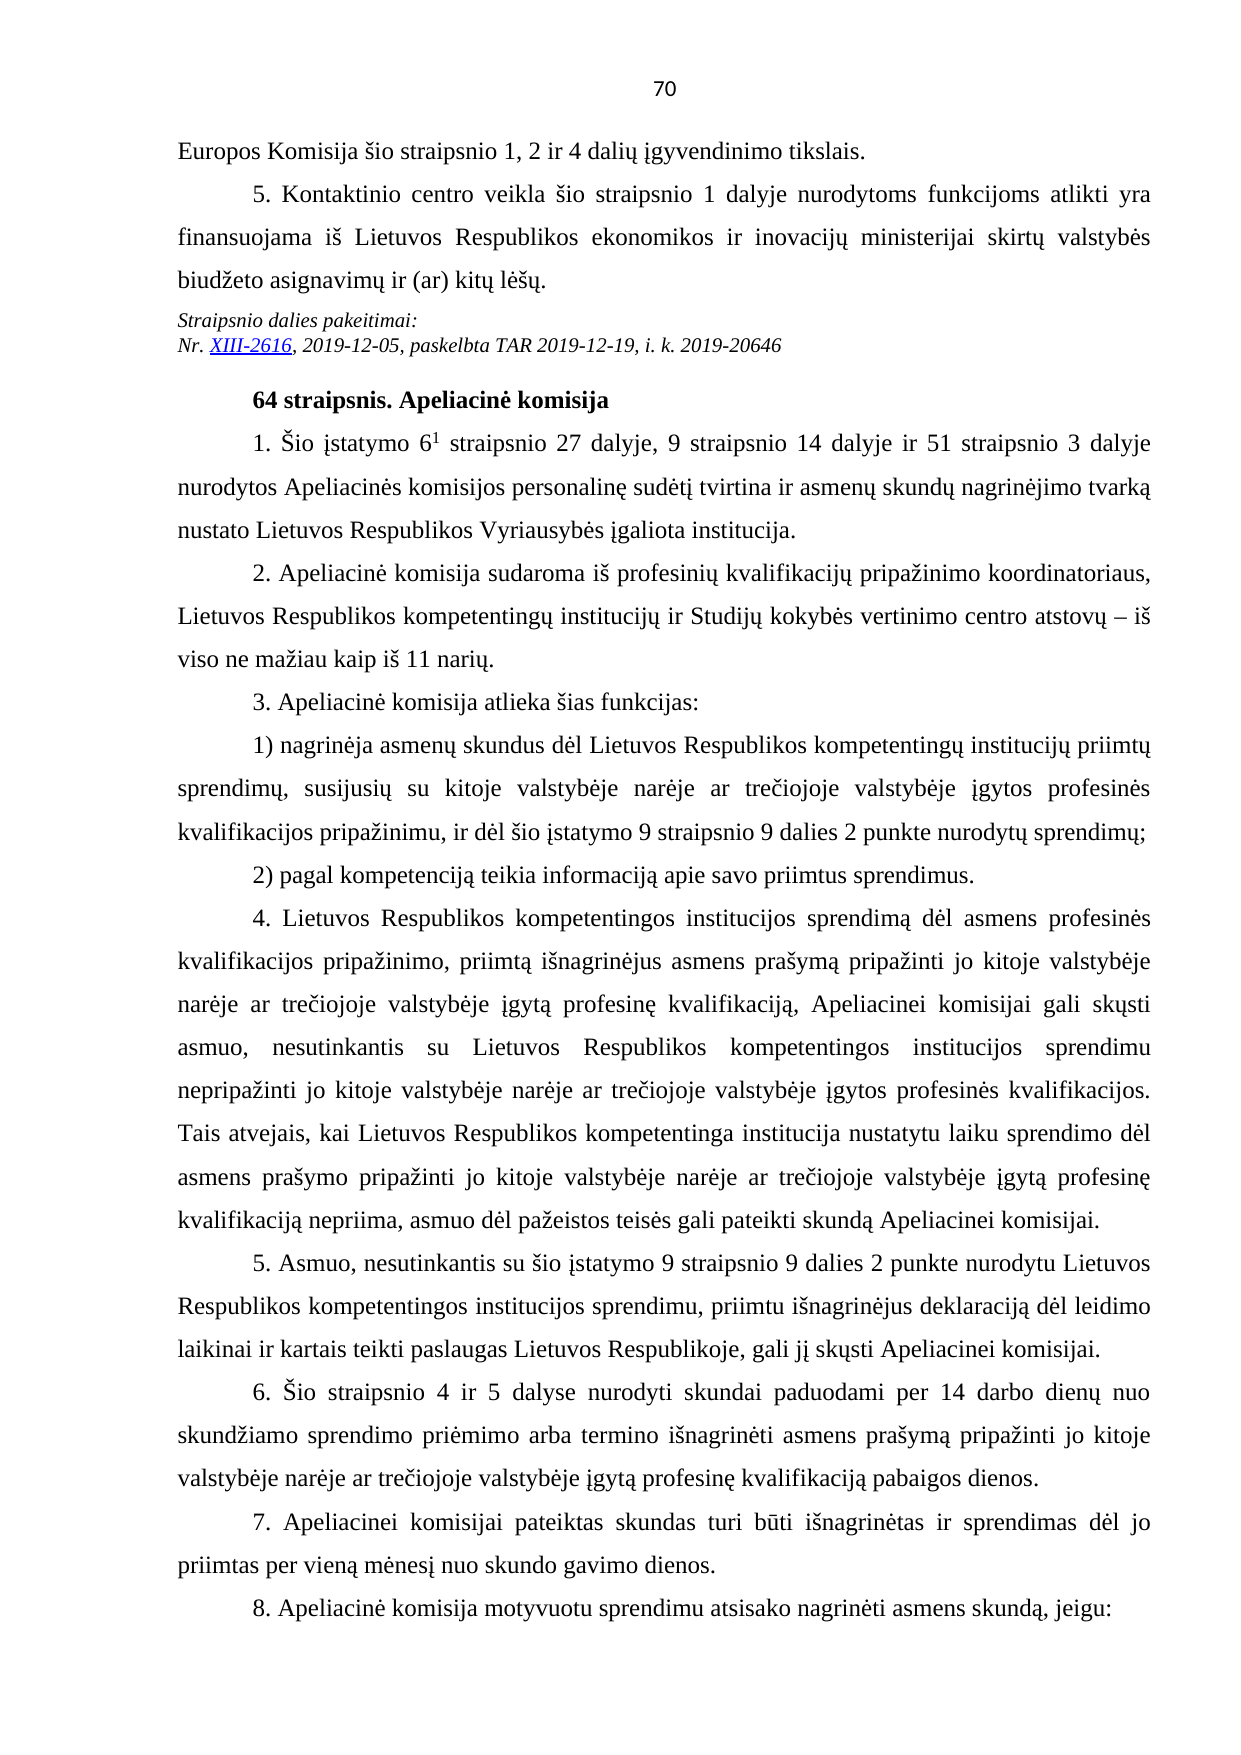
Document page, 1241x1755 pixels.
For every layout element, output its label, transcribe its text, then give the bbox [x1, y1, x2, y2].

text 5. Asmuo, nesutinkantis su šio įstatymo 9 straipsnio 9 dalies 2 punkte nurodytu Lietuvos Respublikos kompetentingos institucijos sprendimu, priimtu išnagrinėjus deklaraciją dėl leidimo laikinai ir kartais teikti paslaugas Lietuvos Respublikoje, gali jį skųsti Apeliacinei komisijai. [177, 1248, 1152, 1363]
text Nr. XIII-2616, 2019-12-05, paskelbta TAR 2019-12-19, i. k. 2019-20646 [177, 332, 1152, 357]
text 64 straipsnis. Apeliacinė komisija [177, 385, 1152, 414]
text 5. Kontaktinio centro veikla šio straipsnio 1 dalyje nurodytoms funkcijoms atlikti yra finansuojama iš Lietuvos Respublikos ekonomikos ir inovacijų ministerijai skirtų valstybės biudžeto asignavimų ir (ar) kitų lėšų. [177, 179, 1152, 294]
text Europos Komisija šio straipsnio 1, 2 ir 4 dalių įgyvendinimo tikslais. [177, 136, 1152, 165]
text 2. Apeliacinė komisija sudaroma iš profesinių kvalifikacijų pripažinimo koordinatoriaus, Lietuvos Respublikos kompetentingų institucijų ir Studijų kokybės vertinimo centro atstovų – iš viso ne mažiau kaip iš 11 narių. [177, 558, 1152, 673]
text 7. Apeliacinei komisijai pateiktas skundas turi būti išnagrinėtas ir sprendimas dėl jo priimtas per vieną mėnesį nuo skundo gavimo dienos. [177, 1507, 1152, 1578]
text 8. Apeliacinė komisija motyvuotu sprendimu atsisako nagrinėti asmens skundą, jeigu: [177, 1593, 1152, 1622]
text 1. Šio įstatymo 61 straipsnio 27 dalyje, 9 straipsnio 14 dalyje ir 51 straipsnio 3 dalyje nurodytos Apeliacinės komisijos personalinę sudėtį tvirtina ir asmenų skundų nagrinėjimo tvarką nustato Lietuvos Respublikos Vyriausybės įgaliota institucija. [177, 428, 1152, 543]
text 1) nagrinėja asmenų skundus dėl Lietuvos Respublikos kompetentingų institucijų priimtų sprendimų, susijusių su kitoje valstybėje narėje ar trečiojoje valstybėje įgytos profesinės kvalifikacijos pripažinimu, ir dėl šio įstatymo 9 straipsnio 9 dalies 2 punkte nurodytų sprendimų; [177, 730, 1152, 845]
text Straipsnio dalies pakeitimai: [177, 308, 1152, 332]
text 4. Lietuvos Respublikos kompetentingos institucijos sprendimą dėl asmens profesinės kvalifikacijos pripažinimo, priimtą išnagrinėjus asmens prašymą pripažinti jo kitoje valstybėje narėje ar trečiojoje valstybėje įgytą profesinę kvalifikaciją, Apeliacinei komisijai gali skųsti asmuo, nesutinkantis su Lietuvos Respublikos kompetentingos institucijos sprendimu nepripažinti jo kitoje valstybėje narėje ar trečiojoje valstybėje įgytos profesinės kvalifikacijos. Tais atvejais, kai Lietuvos Respublikos kompetentinga institucija nustatytu laiku sprendimo dėl asmens prašymo pripažinti jo kitoje valstybėje narėje ar trečiojoje valstybėje įgytą profesinę kvalifikaciją nepriima, asmuo dėl pažeistos teisės gali pateikti skundą Apeliacinei komisijai. [177, 903, 1152, 1233]
text 2) pagal kompetenciją teikia informaciją apie savo priimtus sprendimus. [177, 860, 1152, 888]
text 3. Apeliacinė komisija atlieka šias funkcijas: [177, 687, 1152, 716]
text 6. Šio straipsnio 4 ir 5 dalyse nurodyti skundai paduodami per 14 darbo dienų nuo skundžiamo sprendimo priėmimo arba termino išnagrinėti asmens prašymą pripažinti jo kitoje valstybėje narėje ar trečiojoje valstybėje įgytą profesinę kvalifikaciją pabaigos dienos. [177, 1377, 1152, 1492]
